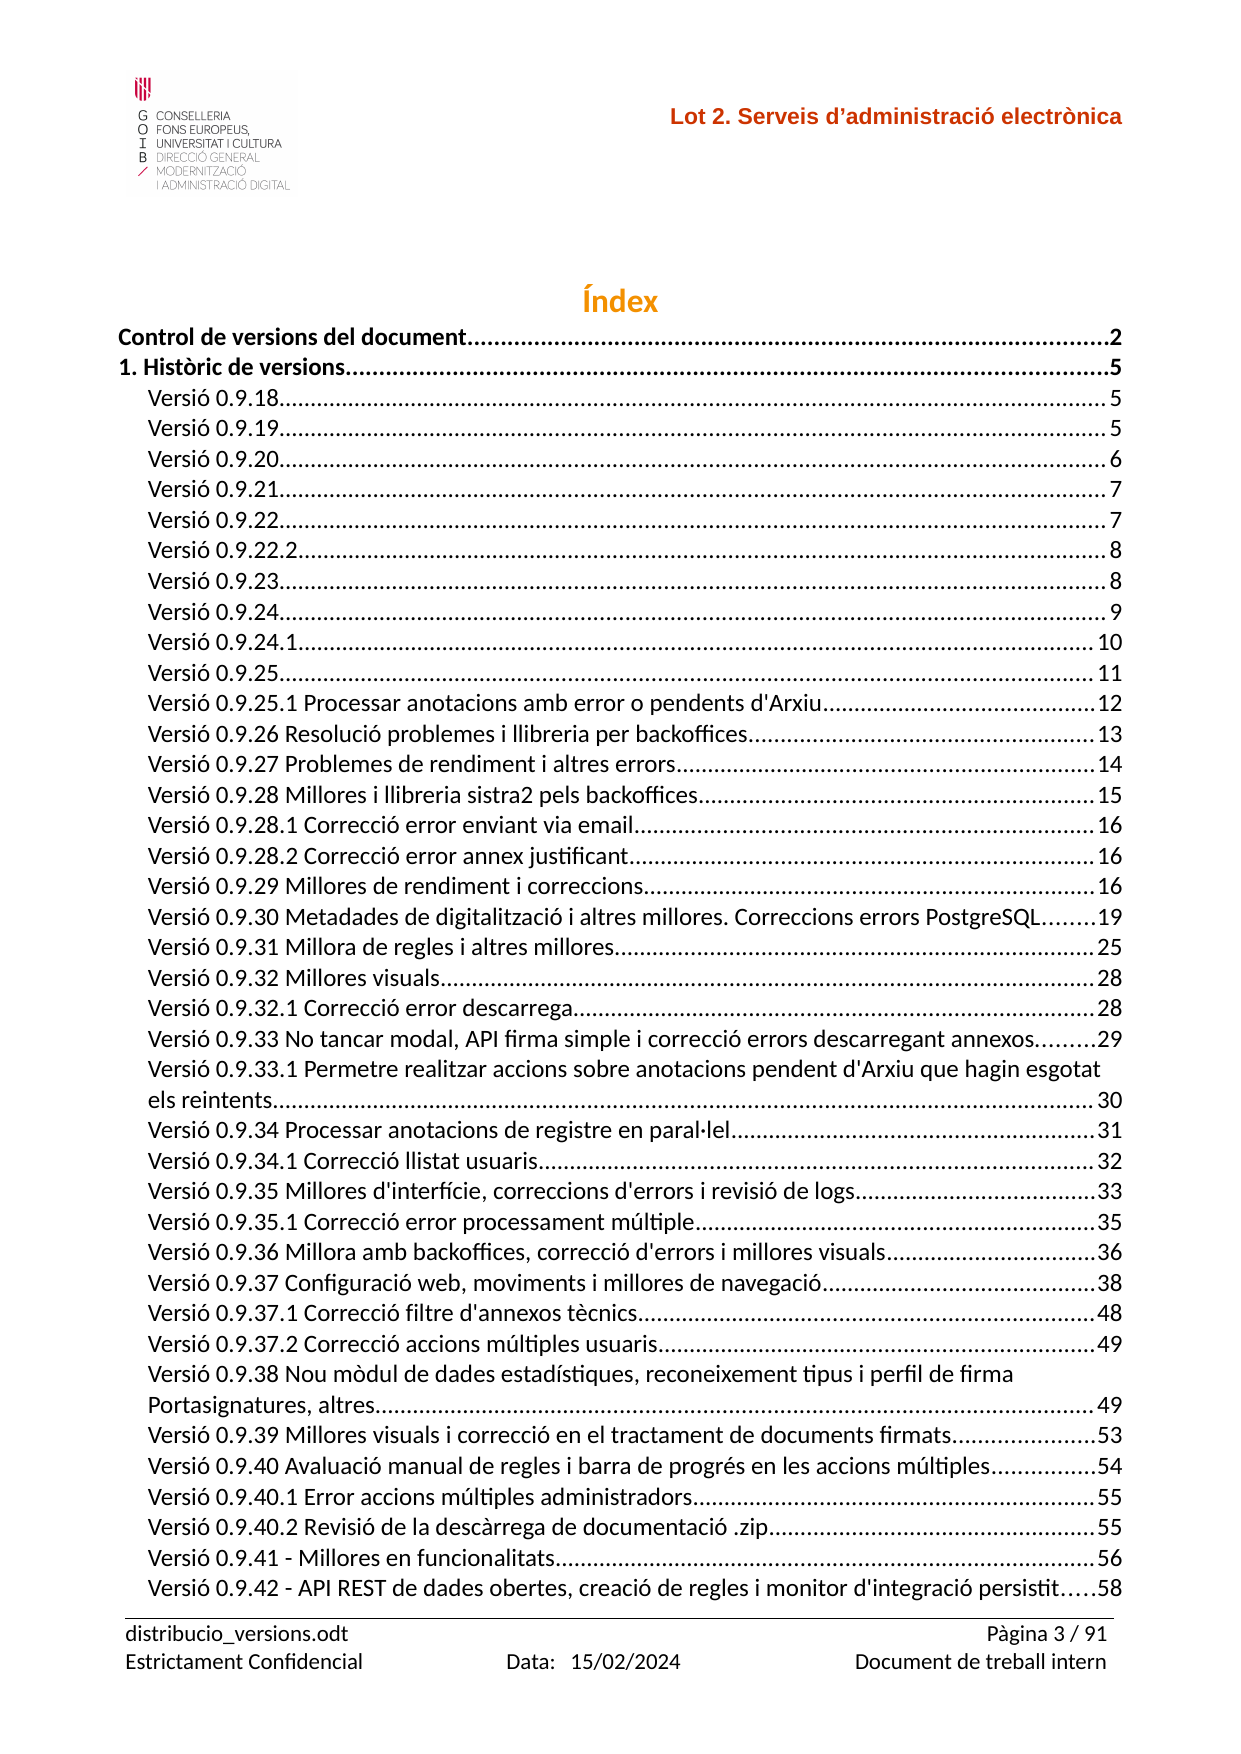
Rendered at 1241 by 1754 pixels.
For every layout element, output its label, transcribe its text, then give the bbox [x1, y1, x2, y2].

text Versió 0.9.29 Millores de rendiment i correccions 16 [148, 870, 1122, 901]
text Versió 0.9.19 5 [148, 412, 1122, 443]
text Versió 0.9.34.1 Correcció llistat usuaris 32 [148, 1145, 1122, 1176]
text Versió 0.9.25 11 [148, 657, 1122, 687]
text Versió 0.9.22.2 8 [148, 534, 1122, 565]
text Versió 0.9.33.1 Permetre realitzar accions sobre anotacions pendent d'Arxiu que hagin esgotat els reintents 30 [148, 1053, 1122, 1114]
text Versió 0.9.34 Processar anotacions de registre en paral·lel 31 [148, 1114, 1122, 1145]
text Versió 0.9.37.1 Correcció filtre d'annexos tècnics 48 [148, 1298, 1122, 1328]
text Versió 0.9.32 Millores visuals. 28 [148, 962, 1122, 992]
text Versió 0.9.28.1 Correcció error enviant via email 16 [148, 809, 1122, 840]
text Versió 0.9.37.2 Correcció accions múltiples usuaris 49 [148, 1328, 1122, 1359]
text Versió 0.9.20 6 [148, 443, 1122, 473]
text Versió 0.9.33 No tancar modal, API firma simple i correcció errors descarregant annexos 29 [148, 1023, 1122, 1053]
text Versió 0.9.36 Millora amb backoffices, correcció d'errors i millores visuals 36 [148, 1237, 1122, 1267]
text Versió 0.9.30 Metadades de digitalització i altres millores. Correccions errors PostgreSQL 19 [148, 901, 1122, 931]
text Versió 0.9.27 Problemes de rendiment i altres errors 14 [148, 748, 1122, 779]
text Versió 0.9.28.2 Correcció error annex justificant 16 [148, 840, 1122, 870]
text Índex [118, 280, 1122, 321]
text Versió 0.9.23 8 [148, 565, 1122, 596]
text Versió 0.9.39 Millores visuals i correcció en el tractament de documents firmats 53 [148, 1420, 1122, 1450]
text Versió 0.9.18 5 [148, 382, 1122, 412]
text 1. Històric de versions 5 [118, 351, 1122, 382]
text Versió 0.9.35 Millores d'interfície, correccions d'errors i revisió de logs 33 [148, 1176, 1122, 1206]
text Versió 0.9.25.1 Processar anotacions amb error o pendents d'Arxiu 12 [148, 687, 1122, 718]
text Versió 0.9.24.1 10 [148, 626, 1122, 657]
text Versió 0.9.38 Nou mòdul de dades estadístiques, reconeixement tipus i perfil de firma Portasignatures, altres 49 [148, 1359, 1122, 1420]
text Versió 0.9.40 Avaluació manual de regles i barra de progrés en les accions múltiples 54 [148, 1450, 1122, 1481]
text Versió 0.9.24 9 [148, 596, 1122, 626]
text Versió 0.9.42 - API REST de dades obertes, creació de regles i monitor d'integració persistit 58 [148, 1572, 1122, 1603]
text Control de versions del document 2 [118, 321, 1122, 351]
text Versió 0.9.40.2 Revisió de la descàrrega de documentació .zip 55 [148, 1511, 1122, 1542]
text Versió 0.9.28 Millores i llibreria sistra2 pels backoffices 15 [148, 779, 1122, 809]
text Versió 0.9.21 7 [148, 473, 1122, 504]
text Versió 0.9.40.1 Error accions múltiples administradors 55 [148, 1481, 1122, 1511]
text Versió 0.9.41 - Millores en funcionalitats 56 [148, 1542, 1122, 1572]
text Versió 0.9.26 Resolució problemes i llibreria per backoffices 13 [148, 718, 1122, 748]
text Versió 0.9.22 7 [148, 504, 1122, 534]
text Versió 0.9.32.1 Correcció error descarrega 28 [148, 992, 1122, 1023]
picture [126, 70, 299, 197]
text Versió 0.9.31 Millora de regles i altres millores. 25 [148, 931, 1122, 962]
text Versió 0.9.37 Configuració web, moviments i millores de navegació 38 [148, 1267, 1122, 1298]
text Versió 0.9.35.1 Correcció error processament múltiple 35 [148, 1206, 1122, 1237]
